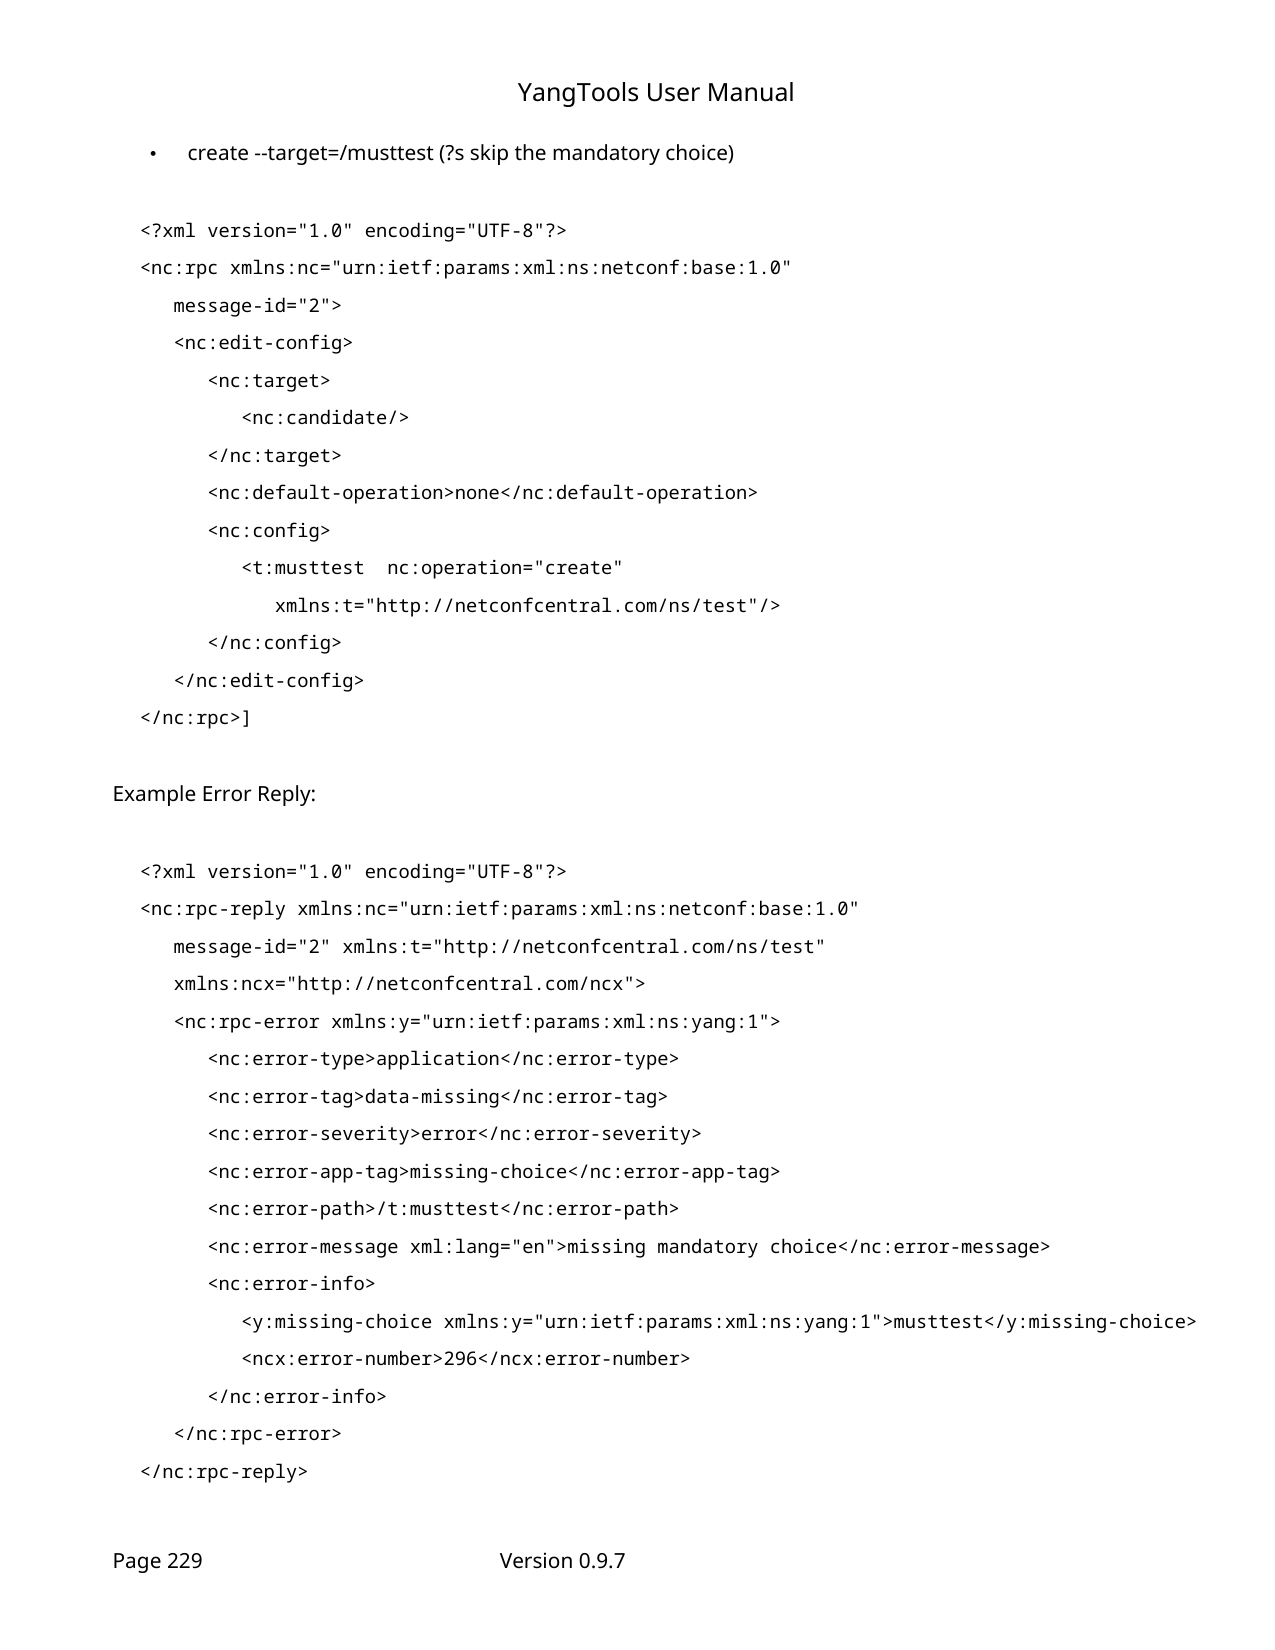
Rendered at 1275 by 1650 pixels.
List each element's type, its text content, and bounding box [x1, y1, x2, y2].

text Example Error Reply: [112, 779, 1200, 808]
text <nc:edit-config> [139, 329, 1200, 355]
text <nc:error-path>/t:musttest</nc:error-path> [139, 1195, 1200, 1221]
text <nc:error-tag>data-missing</nc:error-tag> [139, 1083, 1200, 1108]
text <nc:rpc xmlns:nc="urn:ietf:params:xml:ns:netconf:base:1.0" [139, 254, 1200, 280]
text </nc:rpc>] [139, 704, 1200, 730]
text <t:musttest nc:operation="create" [139, 554, 1200, 580]
text </nc:error-info> [139, 1383, 1200, 1408]
text <nc:default-operation>none</nc:default-operation> [139, 479, 1200, 505]
text <nc:error-severity>error</nc:error-severity> [139, 1120, 1200, 1146]
text <nc:rpc-error xmlns:y="urn:ietf:params:xml:ns:yang:1"> [139, 1008, 1200, 1033]
text message-id="2"> [139, 292, 1200, 317]
text <ncx:error-number>296</ncx:error-number> [139, 1345, 1200, 1371]
text <y:missing-choice xmlns:y="urn:ietf:params:xml:ns:yang:1">musttest</y:missing-choice> [139, 1308, 1200, 1333]
text <nc:candidate/> [139, 404, 1200, 430]
text </nc:config> [139, 629, 1200, 655]
text <?xml version="1.0" encoding="UTF-8"?> [139, 217, 1200, 242]
text <nc:error-app-tag>missing-choice</nc:error-app-tag> [139, 1158, 1200, 1183]
list create --target=/musttest (?s skip the mandatory choice) [150, 138, 1200, 167]
text </nc:rpc-reply> [139, 1458, 1200, 1483]
text <?xml version="1.0" encoding="UTF-8"?> [139, 858, 1200, 883]
text <nc:error-type>application</nc:error-type> [139, 1045, 1200, 1071]
text <nc:error-info> [139, 1270, 1200, 1296]
text </nc:target> [139, 442, 1200, 467]
text </nc:rpc-error> [139, 1420, 1200, 1446]
text message-id="2" xmlns:t="http://netconfcentral.com/ns/test" [139, 933, 1200, 958]
text <nc:config> [139, 517, 1200, 542]
text xmlns:t="http://netconfcentral.com/ns/test"/> [139, 592, 1200, 617]
text <nc:rpc-reply xmlns:nc="urn:ietf:params:xml:ns:netconf:base:1.0" [139, 895, 1200, 921]
text <nc:target> [139, 367, 1200, 392]
text </nc:edit-config> [139, 667, 1200, 692]
text <nc:error-message xml:lang="en">missing mandatory choice</nc:error-message> [139, 1233, 1200, 1258]
text xmlns:ncx="http://netconfcentral.com/ncx"> [139, 970, 1200, 996]
